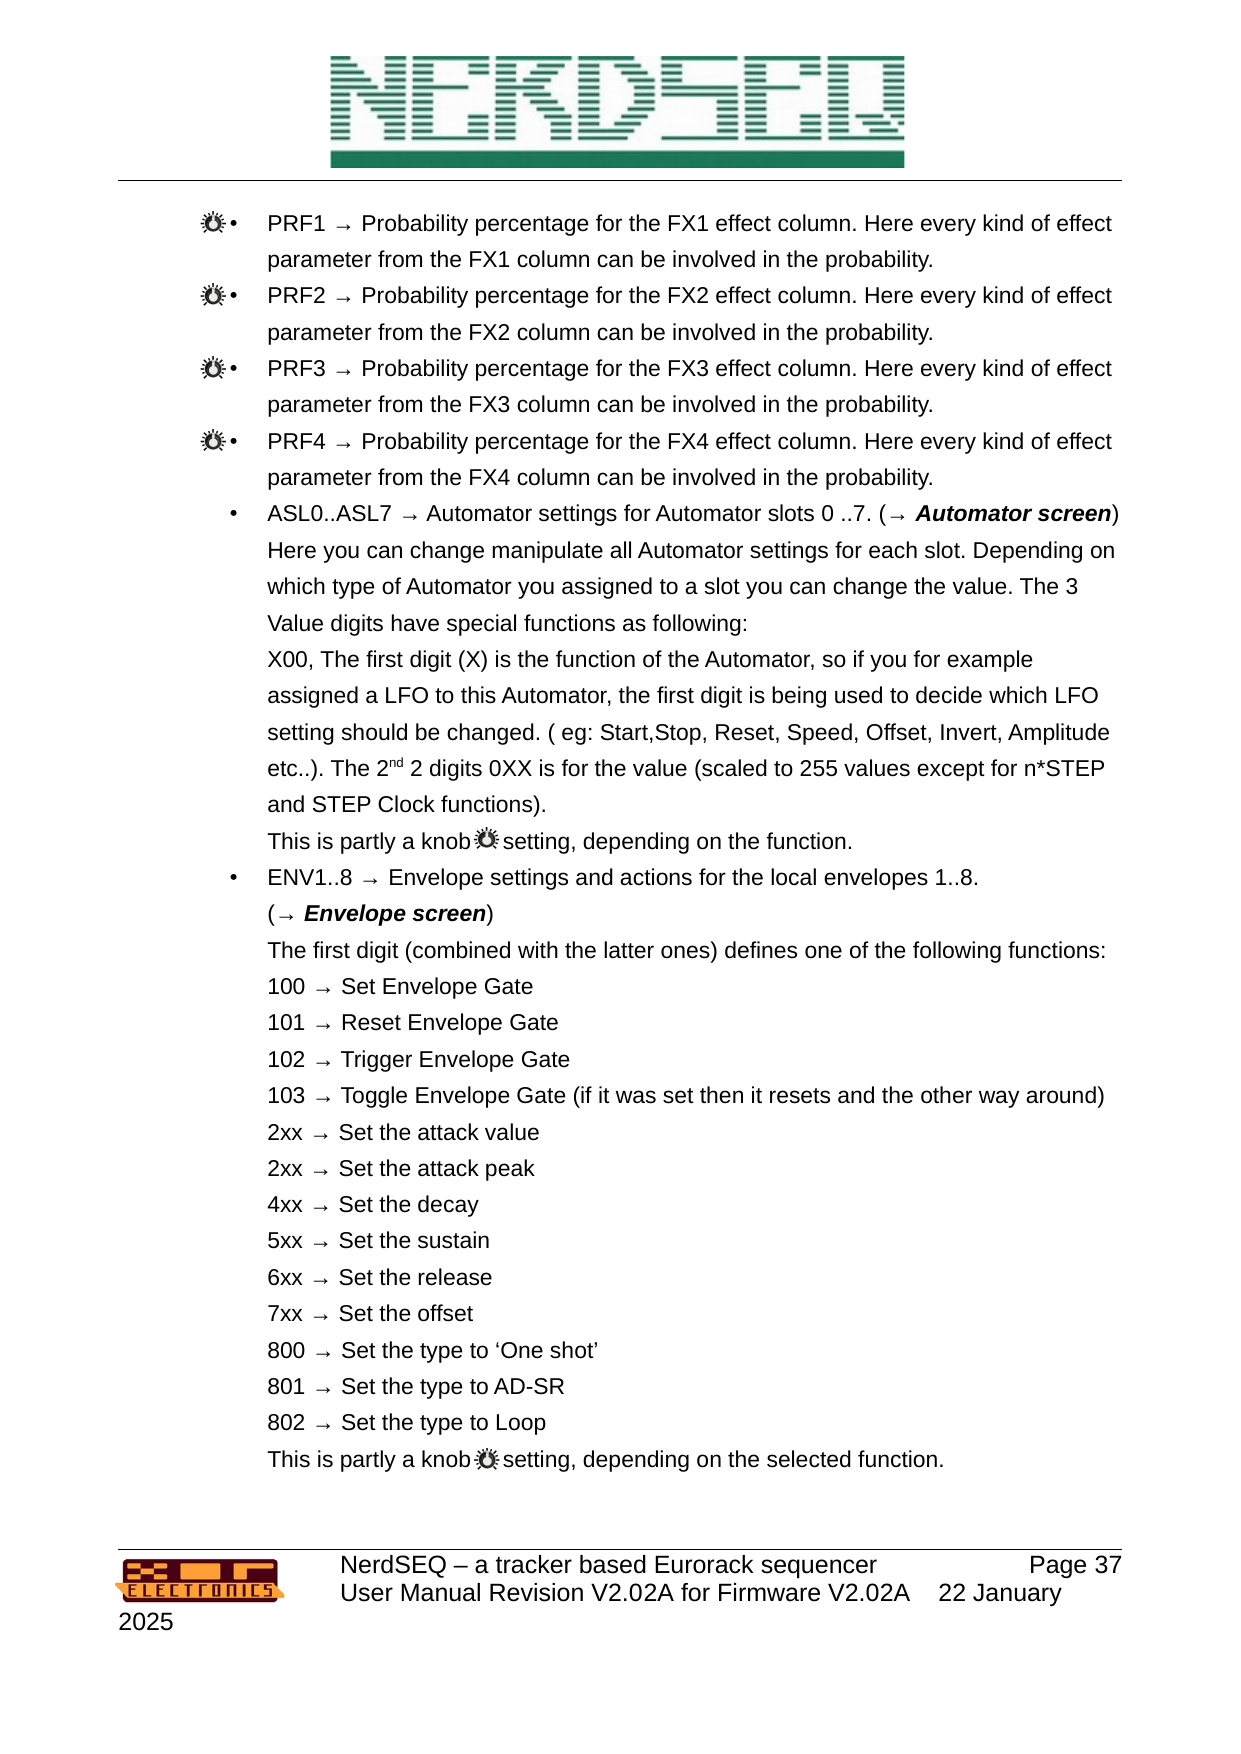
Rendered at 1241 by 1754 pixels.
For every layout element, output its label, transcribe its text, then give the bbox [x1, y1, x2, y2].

list X00, The first digit (X) is the function of the Automator, so if you for example assigned a LFO to this Automator, the first digit is being used to decide which LFO setting should be changed. ( eg: Start,Stop, Reset, Speed, Offset, Invert, Amplitude etc..). The 2nd 2 digits 0XX is for the value (scaled to 255 values except for n*STEP and STEP Clock functions). [229, 646, 1122, 818]
list 5xx → Set the sustain 6xx → Set the release 7xx → Set the offset 800 → Set the type to ‘One shot’ [229, 1227, 1122, 1363]
list 801 → Set the type to AD-SR [229, 1373, 1122, 1399]
list The first digit (combined with the latter ones) defines one of the following functions: [229, 937, 1122, 963]
picture [200, 356, 226, 382]
picture [200, 283, 226, 309]
list PRF2 → Probability percentage for the FX2 effect column. Here every kind of effect parameter from the FX2 column can be involved in the probability. [229, 282, 1122, 345]
list This is partly a knob setting, depending on the function. [229, 828, 1122, 854]
list ENV1..8 → Envelope settings and actions for the local envelopes 1..8. [229, 864, 1122, 890]
list 100 → Set Envelope Gate 101 → Reset Envelope Gate 102 → Trigger Envelope Gate 103 → Toggle Envelope Gate (if it was set then it resets and the other way around) 2xx → Set the attack value 2xx → Set the attack peak [229, 973, 1122, 1181]
list 4xx → Set the decay [229, 1191, 1122, 1217]
picture [200, 429, 226, 454]
list PRF4 → Probability percentage for the FX4 effect column. Here every kind of effect parameter from the FX4 column can be involved in the probability. [229, 428, 1122, 490]
list PRF3 → Probability percentage for the FX3 effect column. Here every kind of effect parameter from the FX3 column can be involved in the probability. [229, 355, 1122, 418]
list This is partly a knob setting, depending on the selected function. [229, 1446, 1122, 1472]
picture [115, 1555, 285, 1605]
picture [330, 56, 905, 168]
list (→ Envelope screen) [229, 900, 1122, 927]
list ASL0..ASL7 → Automator settings for Automator slots 0 ..7. (→ Automator screen) Here you can change manipulate all Automator settings for each slot. Depending on which type of Automator you assigned to a slot you can change the value. The 3 Value digits have special functions as following: [229, 500, 1122, 636]
list 802 → Set the type to Loop [229, 1409, 1122, 1436]
picture [473, 827, 500, 852]
list PRF1 → Probability percentage for the FX1 effect column. Here every kind of effect parameter from the FX1 column can be involved in the probability. [229, 209, 1122, 272]
picture [200, 211, 226, 236]
picture [474, 1448, 500, 1473]
